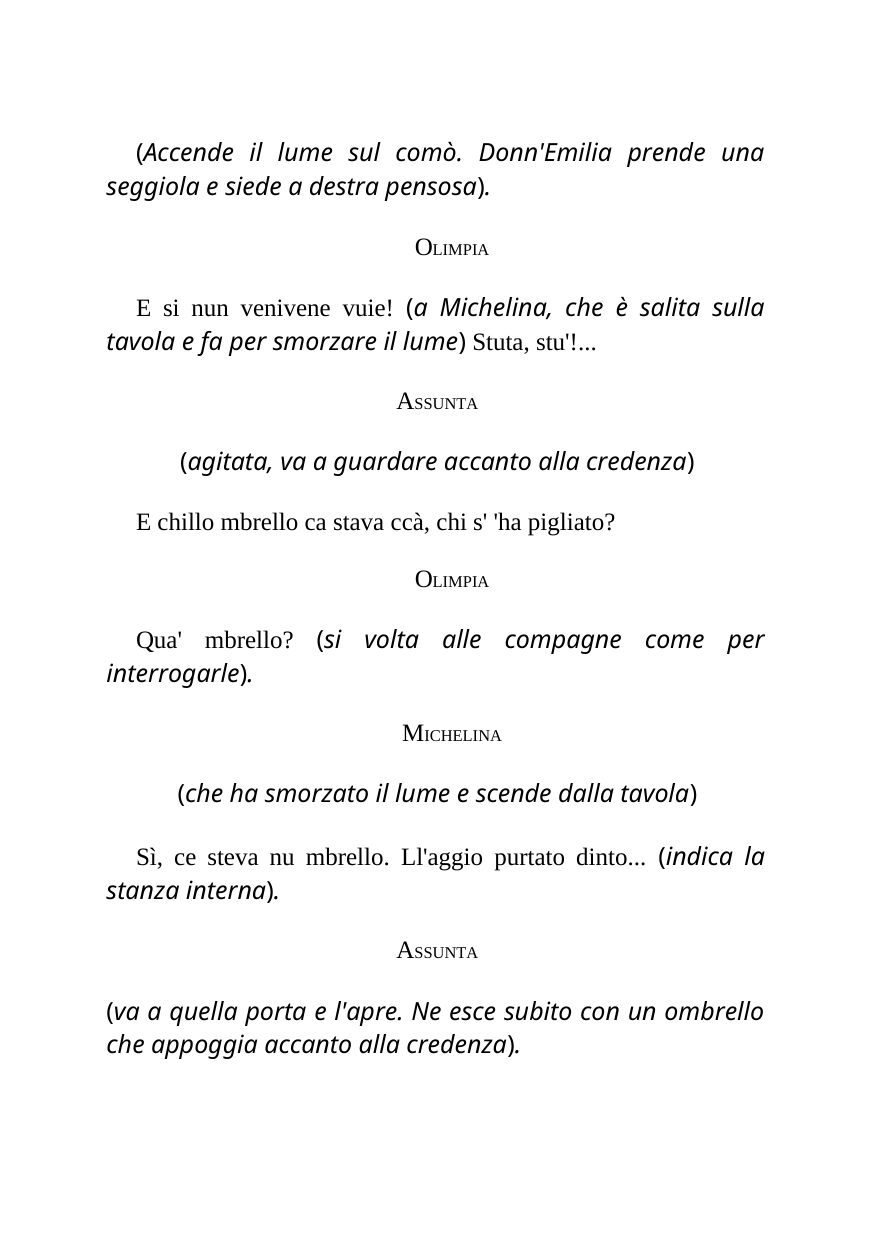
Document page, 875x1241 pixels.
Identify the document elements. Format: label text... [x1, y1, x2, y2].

text E si nun venivene vuie! (a Michelina, che è salita sulla tavola e fa per smorzare il lume) Stuta, stu'!... [106, 289, 768, 357]
text Olimpia [106, 564, 768, 593]
text Michelina [106, 718, 768, 747]
text (agitata, va a guardare accanto alla credenza) [106, 444, 768, 478]
text Qua' mbrello? (si volta alle compagne come per interrogarle). [106, 622, 768, 690]
text (Accende il lume sul comò. Donn'Emilia prende una seggiola e siede a destra pensosa). [106, 135, 768, 203]
text Sì, ce steva nu mbrello. Ll'aggio purtato dinto... (indica la stanza interna). [106, 839, 768, 907]
text Assunta [106, 936, 768, 964]
text E chillo mbrello ca stava ccà, chi s' 'ha pigliato? [106, 507, 768, 535]
text Olimpia [106, 232, 768, 261]
text Assunta [106, 386, 768, 415]
text (va a quella porta e l'apre. Ne esce subito con un ombrello che appoggia accanto alla credenza). [106, 993, 768, 1061]
text (che ha smorzato il lume e scende dalla tavola) [106, 776, 768, 810]
